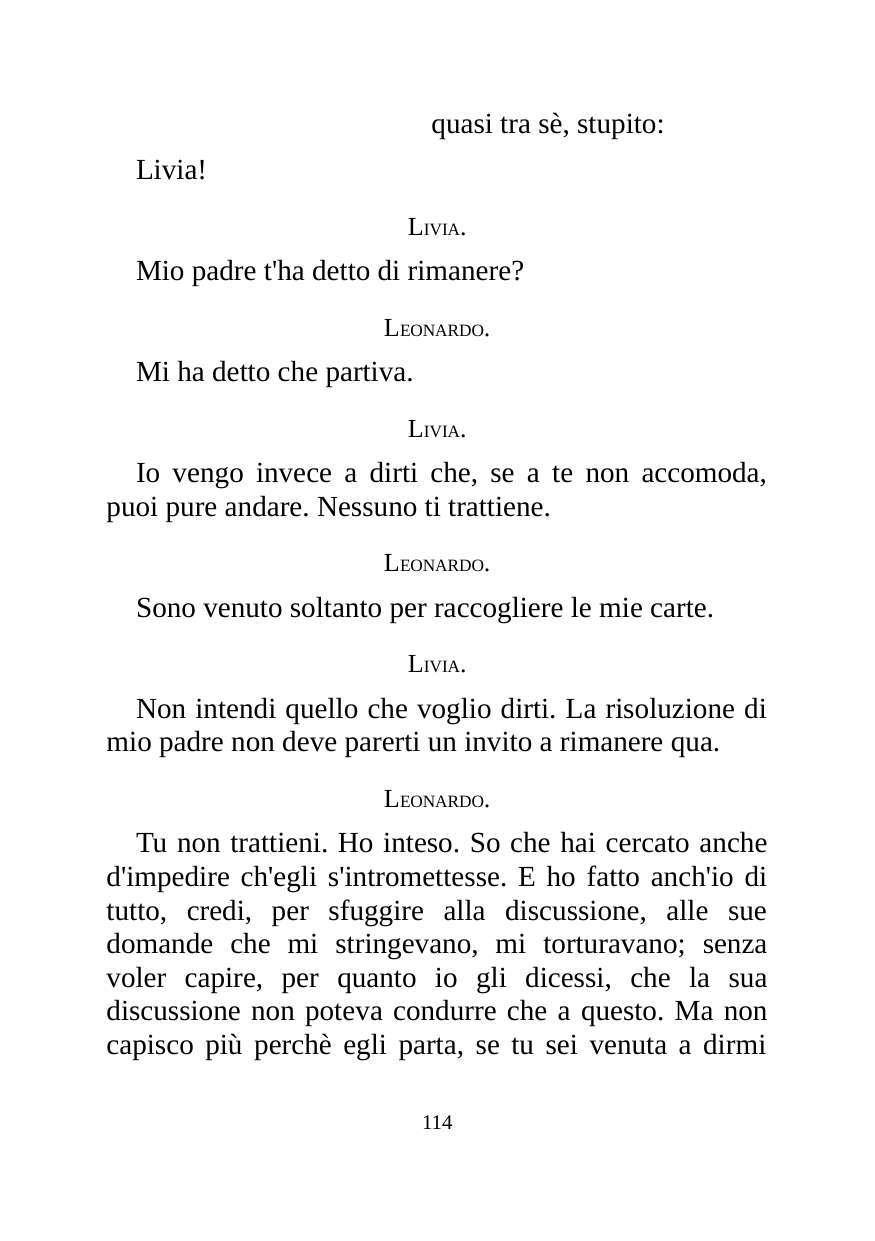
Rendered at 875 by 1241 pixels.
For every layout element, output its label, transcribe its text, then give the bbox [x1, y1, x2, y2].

text Livia! [106, 152, 768, 186]
text Livia. [106, 648, 768, 678]
text Leonardo. [106, 312, 768, 342]
text Livia. [106, 413, 768, 443]
text Non intendi quello che voglio dirti. La risoluzione di mio padre non deve parerti un invito a rimanere qua. [106, 691, 768, 758]
text Sono venuto soltanto per raccogliere le mie carte. [106, 590, 768, 623]
text Mio padre t'ha detto di rimanere? [106, 253, 768, 287]
text Tu non trattieni. Ho inteso. So che hai cercato anche d'impedire ch'egli s'intromettesse. E ho fatto anch'io di tutto, credi, per sfuggire alla discussione, alle sue domande che mi stringevano, mi torturavano; senza voler capire, per quanto io gli dicessi, che la sua discussione non poteva condurre che a questo. Ma non capisco più perchè egli parta, se tu sei venuta a dirmi [106, 826, 768, 1060]
text Leonardo. [106, 783, 768, 813]
text quasi tra sè, stupito: [402, 106, 768, 140]
text Livia. [106, 211, 768, 241]
text Io vengo invece a dirti che, se a te non accomoda, puoi pure andare. Nessuno ti trattiene. [106, 455, 768, 522]
text Mi ha detto che partiva. [106, 354, 768, 388]
text Leonardo. [106, 547, 768, 577]
